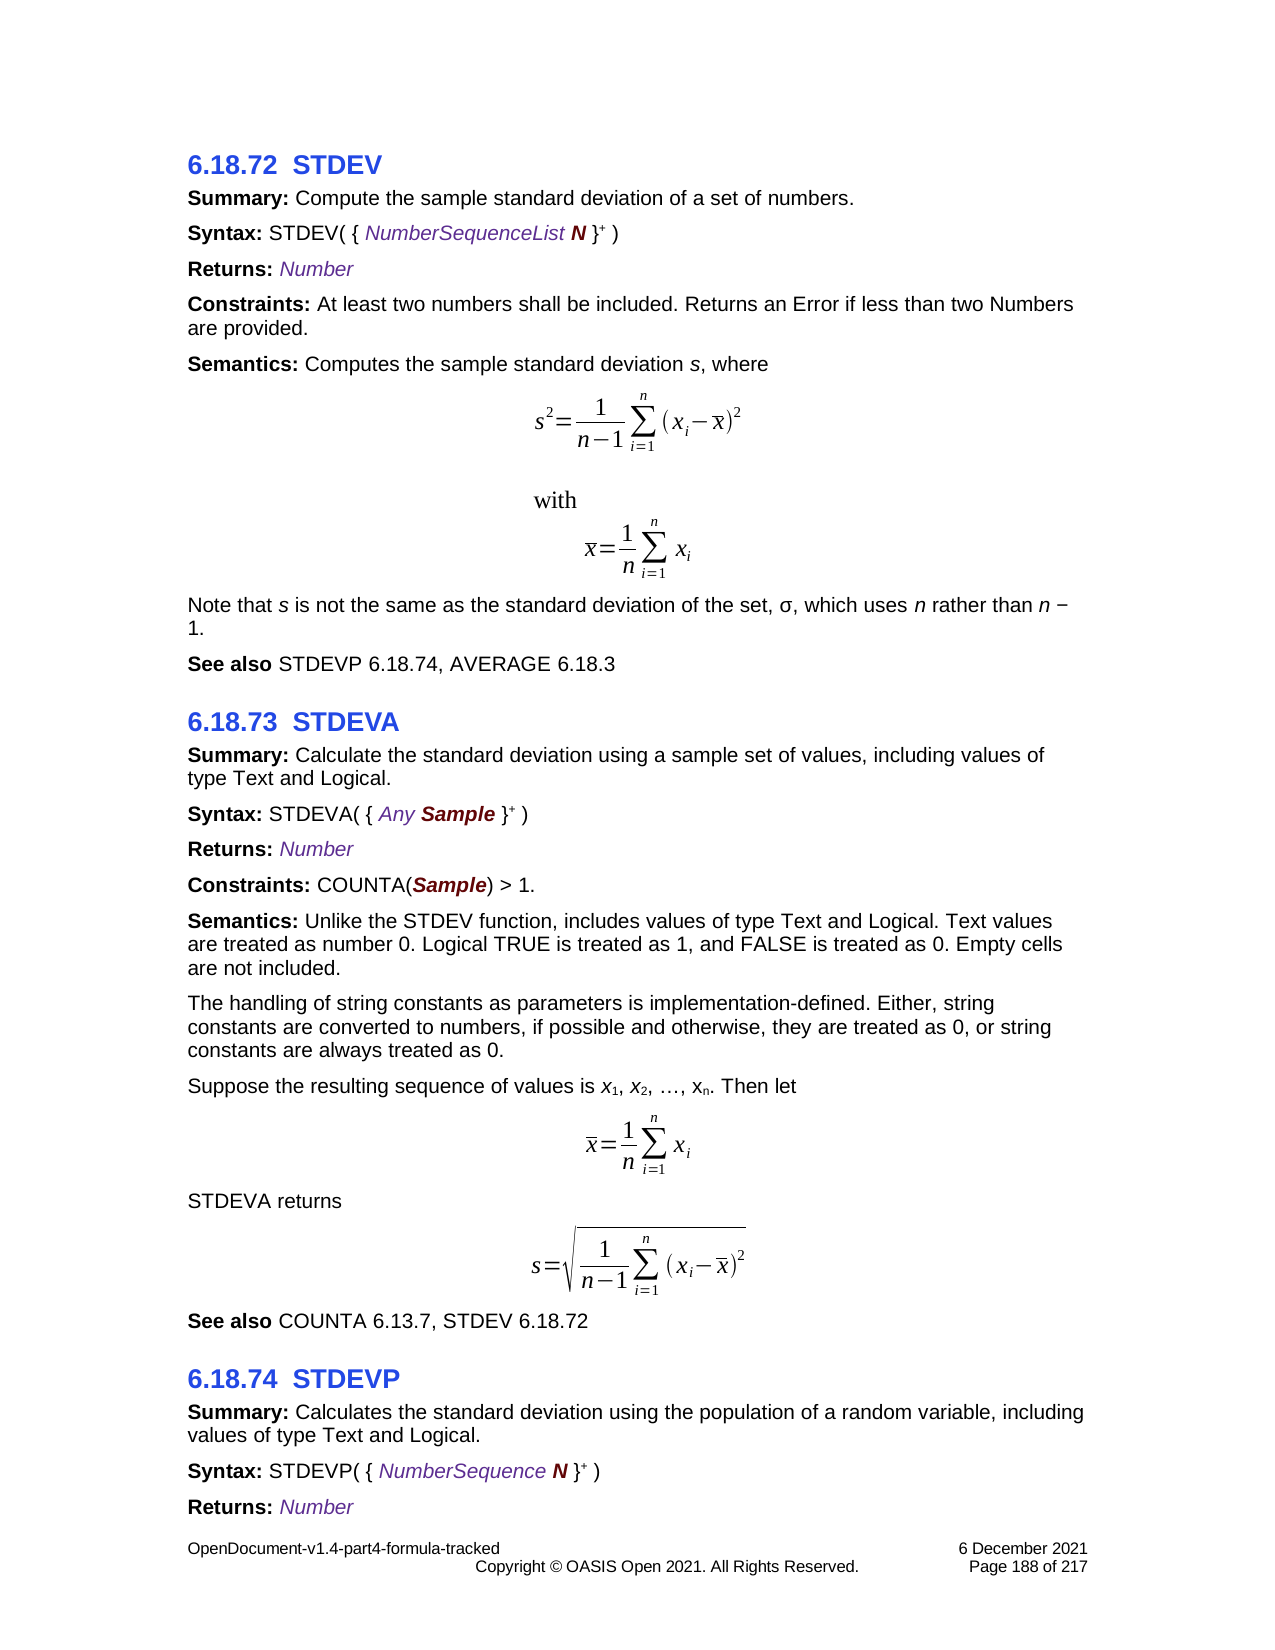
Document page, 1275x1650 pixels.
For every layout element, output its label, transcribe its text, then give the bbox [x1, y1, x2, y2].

text The handling of string constants as parameters is implementation-defined. Either, string constants are converted to numbers, if possible and otherwise, they are treated as 0, or string constants are always treated as 0. [187, 992, 1088, 1062]
text Summary: Calculates the standard deviation using the population of a random variable, including values of type Text and Logical. [187, 1400, 1088, 1447]
text Syntax: STDEV( { NumberSequenceList N }+ ) [187, 222, 1088, 245]
text Semantics: Computes the sample standard deviation s, where [187, 352, 1088, 376]
text STDEVA returns [187, 1189, 1088, 1213]
text Returns: Number [187, 1495, 1088, 1519]
subtitle STDEVP [187, 1364, 1088, 1394]
subtitle STDEVA [187, 707, 1088, 737]
text Constraints: At least two numbers shall be included. Returns an Error if less than two Numbers are provided. [187, 293, 1088, 340]
text Note that s is not the same as the standard deviation of the set, σ, which uses n rather than n − 1. [187, 593, 1088, 640]
text See also COUNTA 6.13.7, STDEV 6.18.72 [187, 1310, 1088, 1333]
text Returns: Number [187, 257, 1088, 281]
text Constraints: COUNTA(Sample) > 1. [187, 873, 1088, 897]
subtitle STDEV [187, 150, 1088, 180]
text Summary: Calculate the standard deviation using a sample set of values, including values of type Text and Logical. [187, 743, 1088, 790]
text Syntax: STDEVA( { Any Sample }+ ) [187, 802, 1088, 826]
text Suppose the resulting sequence of values is x1, x2, …, xn. Then let [187, 1074, 1088, 1098]
text Semantics: Unlike the STDEV function, includes values of type Text and Logical. Text values are treated as number 0. Logical TRUE is treated as 1, and FALSE is treated as 0. Empty cells are not included. [187, 909, 1088, 980]
text Syntax: STDEVP( { NumberSequence N }+ ) [187, 1459, 1088, 1483]
text Returns: Number [187, 838, 1088, 861]
text See also STDEVP 6.18.74, AVERAGE 6.18.3 [187, 652, 1088, 676]
text Summary: Compute the sample standard deviation of a set of numbers. [187, 186, 1088, 209]
